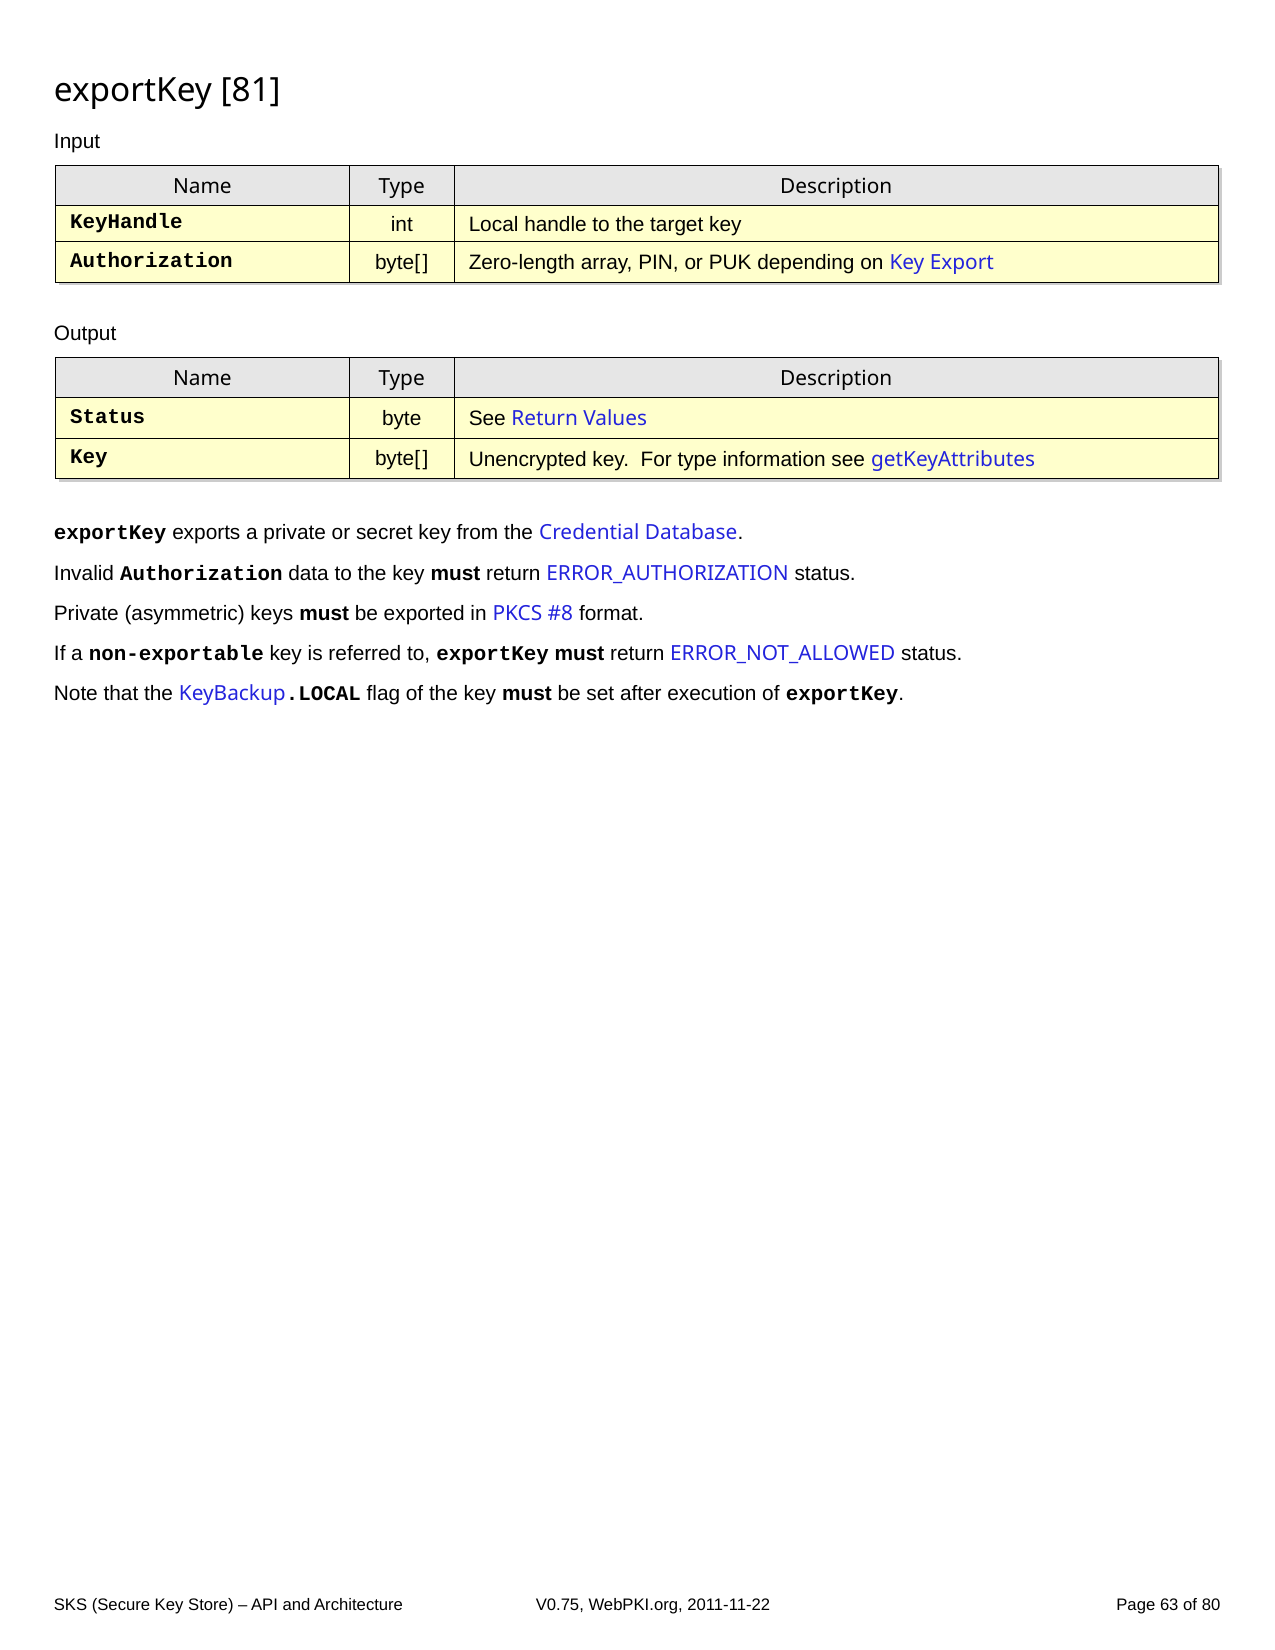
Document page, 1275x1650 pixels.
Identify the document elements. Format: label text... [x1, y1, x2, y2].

text If a non-exportable key is referred to, exportKey must return ERROR_NOT_ALLOWED status. [54, 638, 1221, 667]
table_cell Status [56, 398, 349, 438]
text Note that the KeyBackup.LOCAL flag of the key must be set after execution of exportKey. [54, 678, 1221, 707]
table_cell byte⁮[ ] [350, 242, 454, 282]
table_cell byte [350, 398, 454, 438]
text Input [54, 129, 1221, 153]
table_header Description [455, 166, 1218, 205]
table_cell byte⁮[ ] [350, 439, 454, 478]
table_cell Authorization [56, 242, 349, 282]
table_cell KeyHandle [56, 206, 349, 241]
table_cell Unencrypted key. For type information see getKeyAttributes [455, 439, 1218, 478]
text Private (asymmetric) keys must be exported in PKCS #8 format. [54, 598, 1221, 626]
table_cell Key [56, 439, 349, 478]
table_header Name [56, 166, 349, 205]
table_header Type [350, 166, 454, 205]
table_header Description [455, 358, 1218, 397]
table_cell See Return Values [455, 398, 1218, 438]
table_header Type [350, 358, 454, 397]
table_cell Local handle to the target key [455, 206, 1218, 241]
table_cell int [350, 206, 454, 241]
table_header Name [56, 358, 349, 397]
text Output [54, 321, 1221, 345]
text exportKey exports a private or secret key from the Credential Database. [54, 517, 1221, 546]
text Invalid Authorization data to the key must return ERROR_AUTHORIZATION status. [54, 558, 1221, 586]
table_cell Zero-length array, PIN, or PUK depending on Key Export [455, 242, 1218, 282]
subtitle exportKey [81] [54, 66, 1221, 111]
